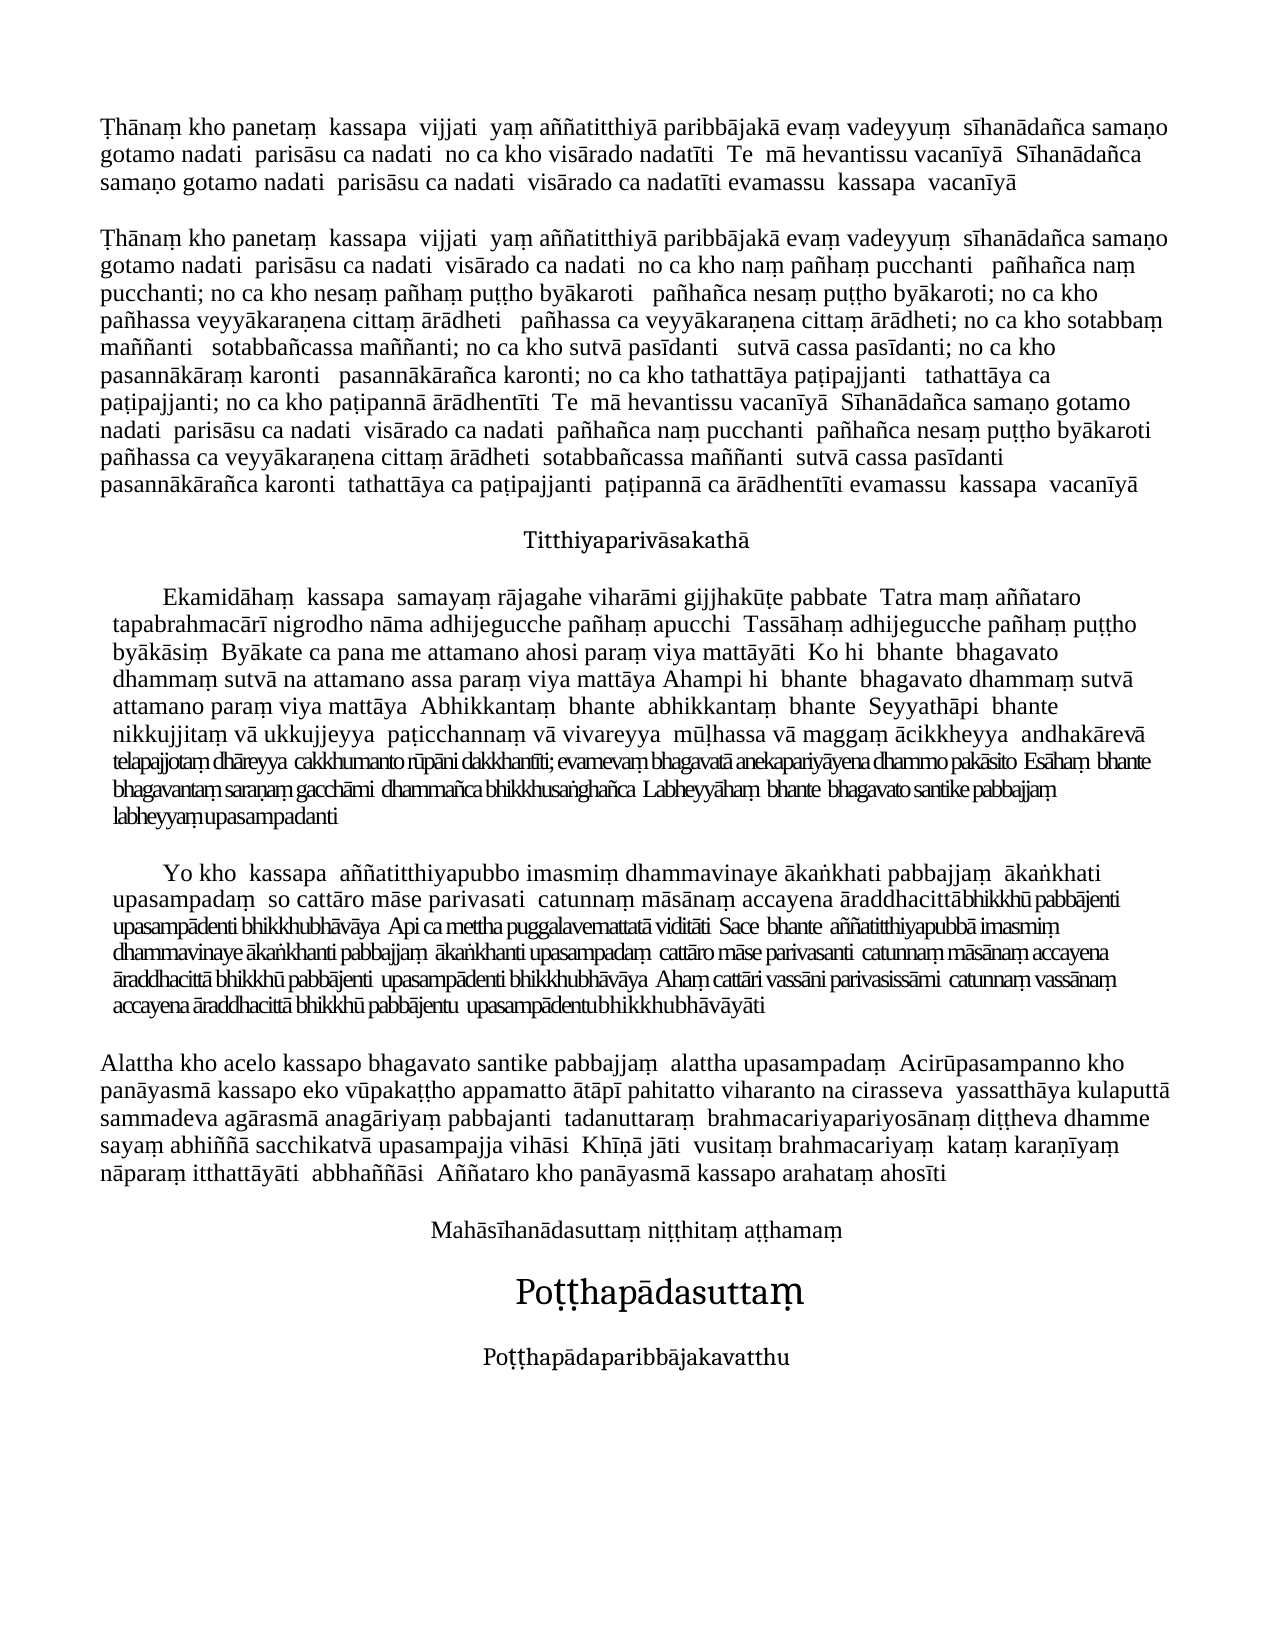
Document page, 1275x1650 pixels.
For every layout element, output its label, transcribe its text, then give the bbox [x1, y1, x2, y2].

text Poṭṭhapādaparibbājakavatthu [100, 1342, 1173, 1371]
list Yo kho kassapa aññatitthiyapubbo imasmiṃ dhammavinaye ākaṅkhati pabbajjaṃ ākaṅkhati upasampadaṃ so cattāro māse parivasati catunnaṃ māsānaṃ accayena āraddhacittābhikkhū pabbājenti upasampādenti bhikkhubhāvāya Api ca mettha puggalavemattatā viditāti Sace bhante aññatitthiyapubbā imasmiṃ dhammavinaye ākaṅkhanti pabbajjaṃ ākaṅkhanti upasampadaṃ cattāro māse parivasanti catunnaṃ māsānaṃ accayena āraddhacittā bhikkhū pabbājenti upasampādenti bhikkhubhāvāya Ahaṃ cattāri vassāni parivasissāmi catunnaṃ vassānaṃ accayena āraddhacittā bhikkhū pabbājentu upasampādentubhikkhubhāvāyāti [112, 860, 1162, 1019]
list Ekamidāhaṃ kassapa samayaṃ rājagahe viharāmi gijjhakūṭe pabbate Tatra maṃ aññataro tapabrahmacārī nigrodho nāma adhijegucche pañhaṃ apucchi Tassāhaṃ adhijegucche pañhaṃ puṭṭho byākāsiṃ Byākate ca pana me attamano ahosi paraṃ viya mattāyāti Ko hi bhante bhagavato dhammaṃ sutvā na attamano assa paraṃ viya mattāya Ahampi hi bhante bhagavato dhammaṃ sutvā attamano paraṃ viya mattāya Abhikkantaṃ bhante abhikkantaṃ bhante Seyyathāpi bhante nikkujjitaṃ vā ukkujjeyya paṭicchannaṃ vā vivareyya mūḷhassa vā maggaṃ ācikkheyya andhakārevā telapajjotaṃ dhāreyya cakkhumanto rūpāni dakkhantīti; evamevaṃ bhagavatā anekapariyāyena dhammo pakāsito Esāhaṃ bhante bhagavantaṃ saraṇaṃ gacchāmi dhammañca bhikkhusaṅghañca Labheyyāhaṃ bhante bhagavato santike pabbajjaṃ labheyyaṃupasampadanti [112, 583, 1162, 830]
subtitle Poṭṭhapādasuttaṃ [490, 1271, 1173, 1314]
text Titthiyaparivāsakathā [100, 526, 1173, 554]
text Mahāsīhanādasuttaṃ niṭṭhitaṃ aṭṭhamaṃ [100, 1216, 1173, 1244]
text Ṭhānaṃ kho panetaṃ kassapa vijjati yaṃ aññatitthiyā paribbājakā evaṃ vadeyyuṃ sīhanādañca samaṇo gotamo nadati parisāsu ca nadati no ca kho visārado nadatīti Te mā hevantissu vacanīyā Sīhanādañca samaṇo gotamo nadati parisāsu ca nadati visārado ca nadatīti evamassu kassapa vacanīyā [100, 113, 1173, 196]
text Ṭhānaṃ kho panetaṃ kassapa vijjati yaṃ aññatitthiyā paribbājakā evaṃ vadeyyuṃ sīhanādañca samaṇo gotamo nadati parisāsu ca nadati visārado ca nadati no ca kho naṃ pañhaṃ pucchanti pañhañca naṃ pucchanti; no ca kho nesaṃ pañhaṃ puṭṭho byākaroti pañhañca nesaṃ puṭṭho byākaroti; no ca kho pañhassa veyyākaraṇena cittaṃ ārādheti pañhassa ca veyyākaraṇena cittaṃ ārādheti; no ca kho sotabbaṃ maññanti sotabbañcassa maññanti; no ca kho sutvā pasīdanti sutvā cassa pasīdanti; no ca kho pasannākāraṃ karonti pasannākārañca karonti; no ca kho tathattāya paṭipajjanti tathattāya ca paṭipajjanti; no ca kho paṭipannā ārādhentīti Te mā hevantissu vacanīyā Sīhanādañca samaṇo gotamo nadati parisāsu ca nadati visārado ca nadati pañhañca naṃ pucchanti pañhañca nesaṃ puṭṭho byākaroti pañhassa ca veyyākaraṇena cittaṃ ārādheti sotabbañcassa maññanti sutvā cassa pasīdanti pasannākārañca karonti tathattāya ca paṭipajjanti paṭipannā ca ārādhentīti evamassu kassapa vacanīyā [100, 224, 1173, 498]
text Alattha kho acelo kassapo bhagavato santike pabbajjaṃ alattha upasampadaṃ Acirūpasampanno kho panāyasmā kassapo eko vūpakaṭṭho appamatto ātāpī pahitatto viharanto na cirasseva yassatthāya kulaputtā sammadeva agārasmā anagāriyaṃ pabbajanti tadanuttaraṃ brahmacariyapariyosānaṃ diṭṭheva dhamme sayaṃ abhiññā sacchikatvā upasampajja vihāsi Khīṇā jāti vusitaṃ brahmacariyaṃ kataṃ karaṇīyaṃ nāparaṃ itthattāyāti abbhaññāsi Aññataro kho panāyasmā kassapo arahataṃ ahosīti [100, 1049, 1173, 1186]
